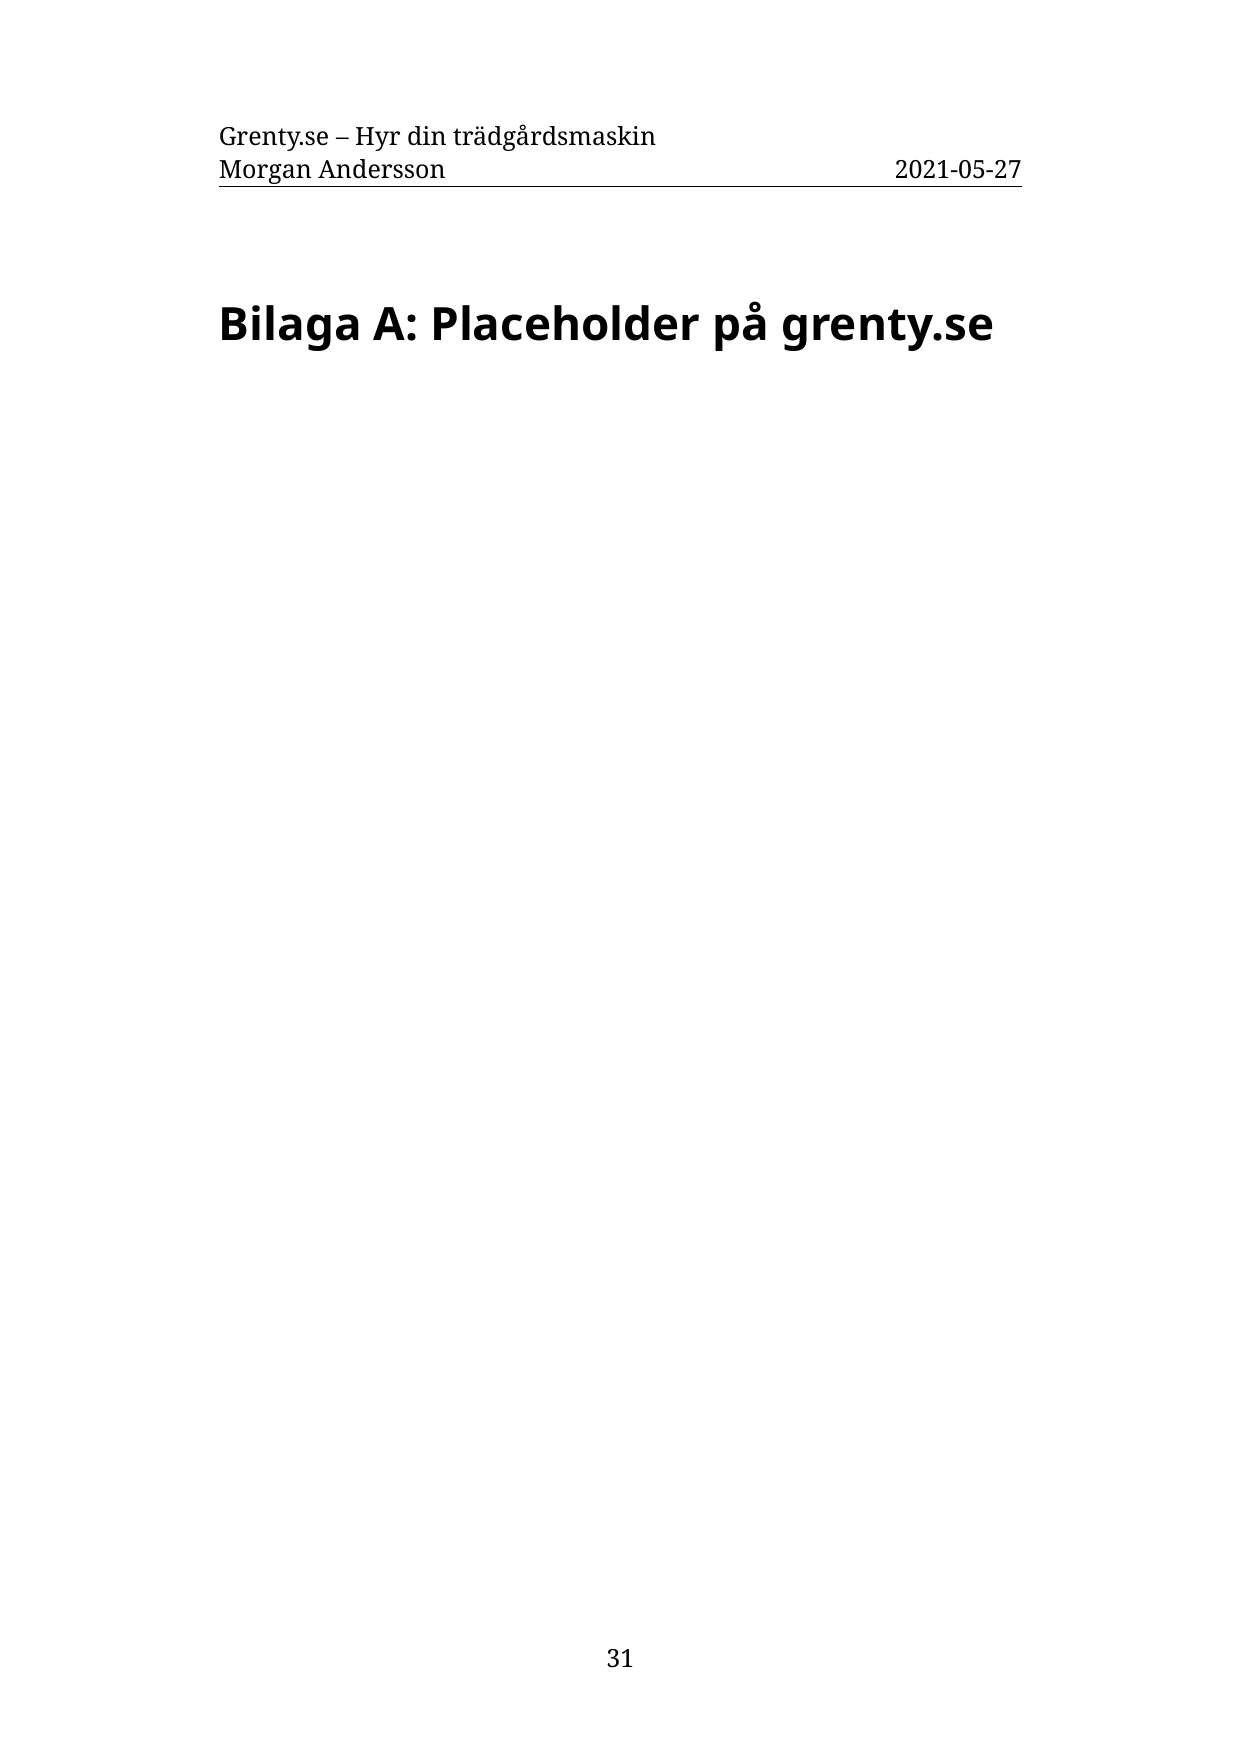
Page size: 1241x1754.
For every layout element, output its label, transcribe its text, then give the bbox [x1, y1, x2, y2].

subtitle Bilaga A: Placeholder på grenty.se [218, 291, 1022, 353]
